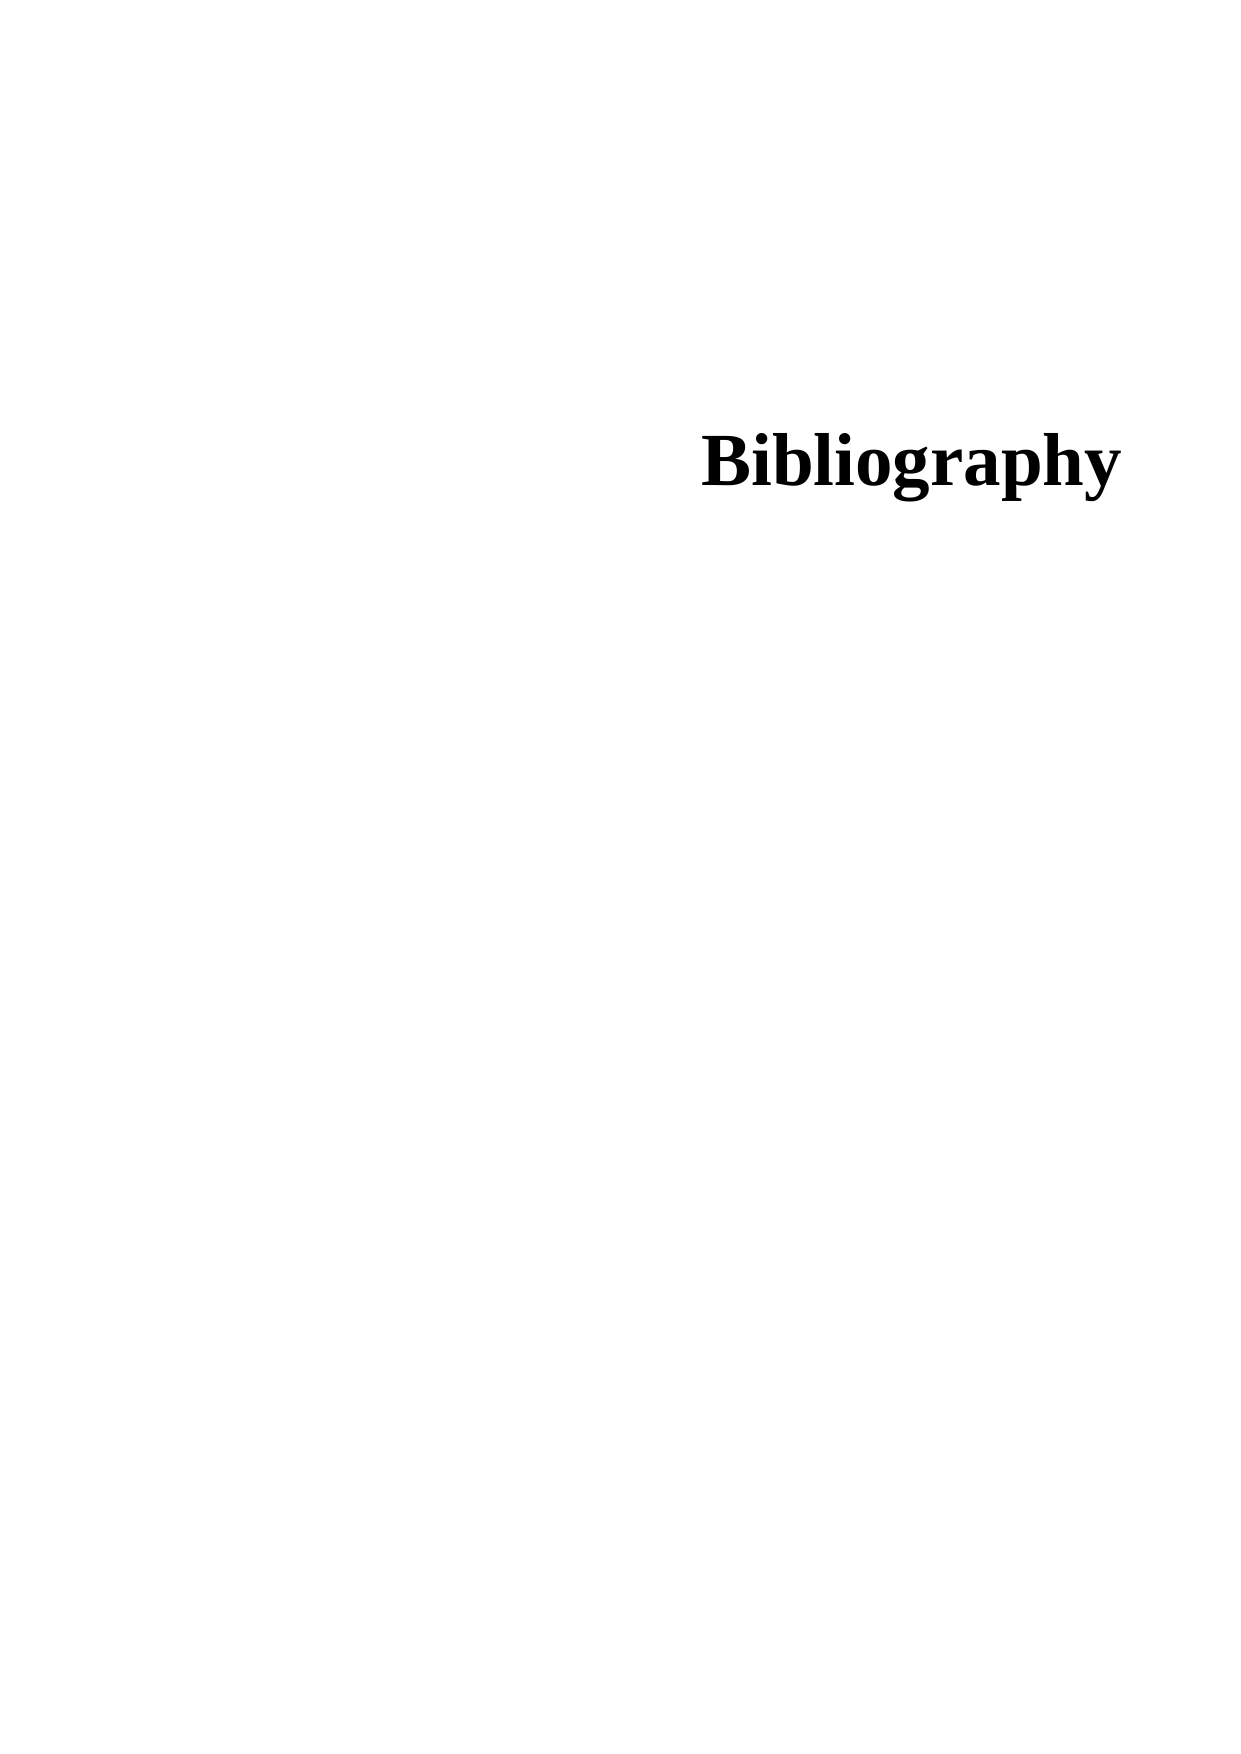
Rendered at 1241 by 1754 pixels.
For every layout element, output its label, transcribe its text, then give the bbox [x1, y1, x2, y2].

subtitle Bibliography [118, 415, 1122, 501]
